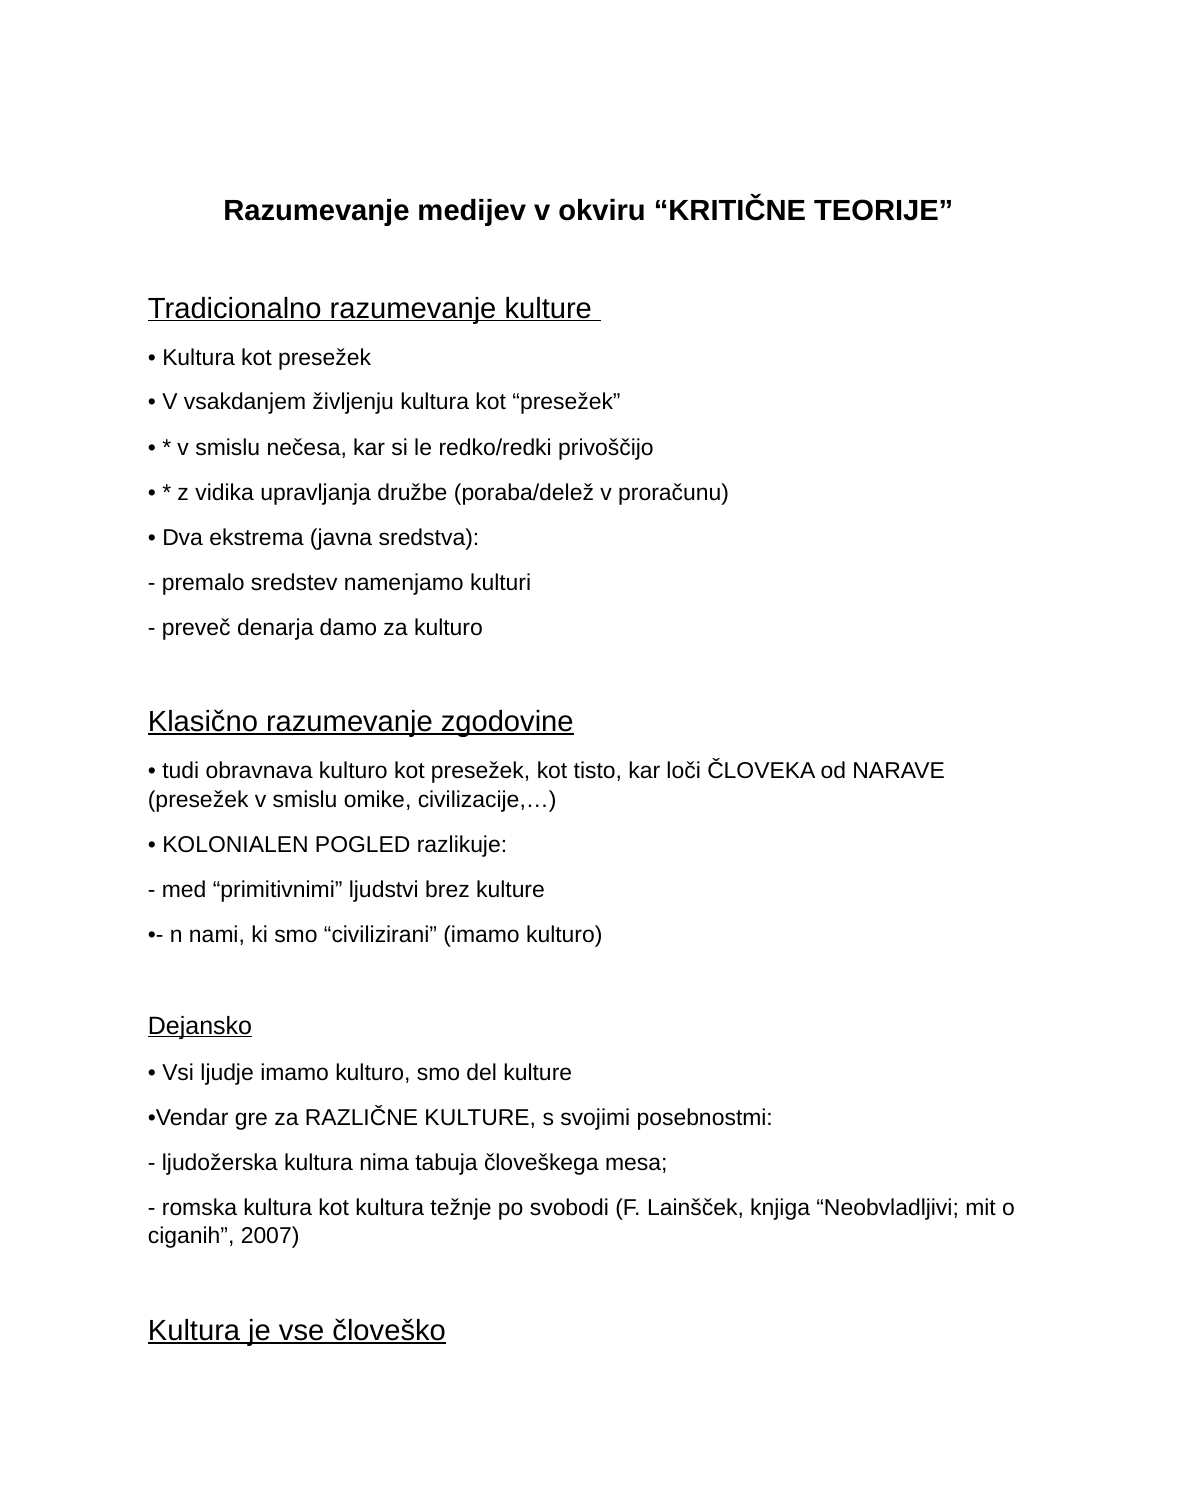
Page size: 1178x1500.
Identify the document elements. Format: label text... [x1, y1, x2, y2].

text • Vsi ljudje imamo kulturo, smo del kulture [148, 1059, 1029, 1085]
text • KOLONIALEN POGLED razlikuje: [148, 831, 1029, 857]
text • Kultura kot presežek [148, 343, 1029, 370]
text • * v smislu nečesa, kar si le redko/redki privoščijo [148, 434, 1029, 460]
text Dejansko [148, 1011, 1029, 1040]
text Razumevanje medijev v okviru “KRITIČNE TEORIJE” [148, 193, 1029, 226]
text •- n nami, ki smo “civilizirani” (imamo kulturo) [148, 921, 1029, 947]
text • Dva ekstrema (javna sredstva): [148, 524, 1029, 550]
text - ljudožerska kultura nima tabuja človeškega mesa; [148, 1149, 1029, 1175]
text • V vsakdanjem življenju kultura kot “presežek” [148, 388, 1029, 415]
text - premalo sredstev namenjamo kulturi [148, 569, 1029, 595]
text Kultura je vse človeško [148, 1313, 1029, 1346]
text - med “primitivnimi” ljudstvi brez kulture [148, 876, 1029, 902]
text • * z vidika upravljanja družbe (poraba/delež v proračunu) [148, 479, 1029, 505]
text Klasično razumevanje zgodovine [148, 704, 1029, 738]
text • tudi obravnava kulturo kot presežek, kot tisto, kar loči ČLOVEKA od NARAVE (presežek v smislu omike, civilizacije,…) [148, 757, 1029, 812]
text - romska kultura kot kultura težnje po svobodi (F. Lainšček, knjiga “Neobvladljivi; mit o ciganih”, 2007) [148, 1194, 1029, 1249]
text - preveč denarja damo za kulturo [148, 614, 1029, 640]
text Tradicionalno razumevanje kulture [148, 291, 1029, 324]
text •Vendar gre za RAZLIČNE KULTURE, s svojimi posebnostmi: [148, 1104, 1029, 1130]
